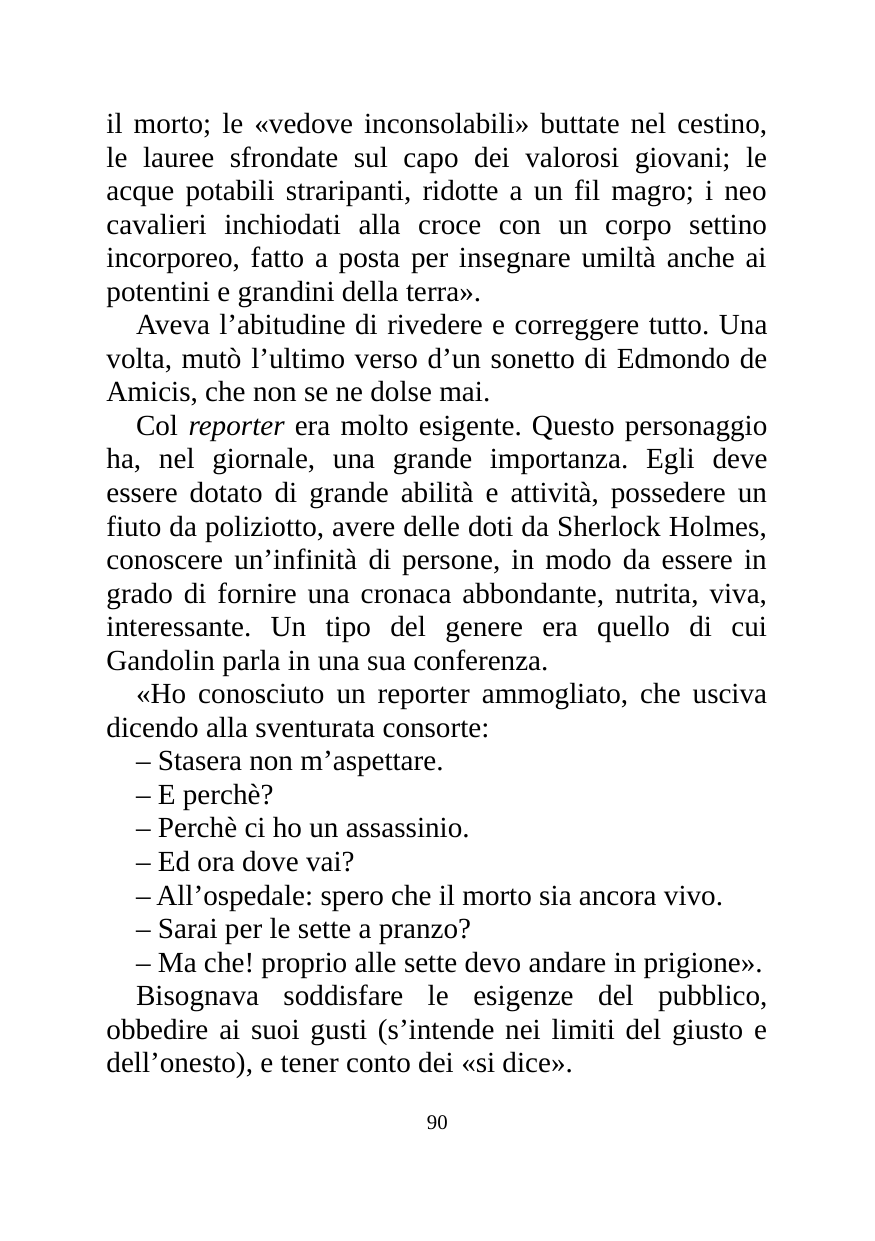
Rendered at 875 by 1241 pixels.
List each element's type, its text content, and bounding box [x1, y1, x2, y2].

text – Sarai per le sette a pranzo? [106, 911, 768, 945]
text Bisognava soddisfare le esigenze del pubblico, obbedire ai suoi gusti (s’intende nei limiti del giusto e dell’onesto), e tener conto dei «si dice». [106, 978, 768, 1079]
text – E perchè? [106, 777, 768, 811]
text – Stasera non m’aspettare. [106, 743, 768, 777]
text Col reporter era molto esigente. Questo personaggio ha, nel giornale, una grande importanza. Egli deve essere dotato di grande abilità e attività, possedere un fiuto da poliziotto, avere delle doti da Sherlock Holmes, conoscere un’infinità di persone, in modo da essere in grado di fornire una cronaca abbondante, nutrita, viva, interessante. Un tipo del genere era quello di cui Gandolin parla in una sua conferenza. [106, 408, 768, 676]
text «Ho conosciuto un reporter ammogliato, che usciva dicendo alla sventurata consorte: [106, 676, 768, 743]
text il morto; le «vedove inconsolabili» buttate nel cestino, le lauree sfrondate sul capo dei valorosi giovani; le acque potabili straripanti, ridotte a un fil magro; i neo cavalieri inchiodati alla croce con un corpo settino incorporeo, fatto a posta per insegnare umiltà anche ai potentini e grandini della terra». [106, 106, 768, 307]
text – Ed ora dove vai? [106, 844, 768, 878]
text – Perchè ci ho un assassinio. [106, 811, 768, 844]
text – Ma che! proprio alle sette devo andare in prigione». [106, 945, 768, 978]
text – All’ospedale: spero che il morto sia ancora vivo. [106, 878, 768, 911]
text Aveva l’abitudine di rivedere e correggere tutto. Una volta, mutò l’ultimo verso d’un sonetto di Edmondo de Amicis, che non se ne dolse mai. [106, 307, 768, 408]
